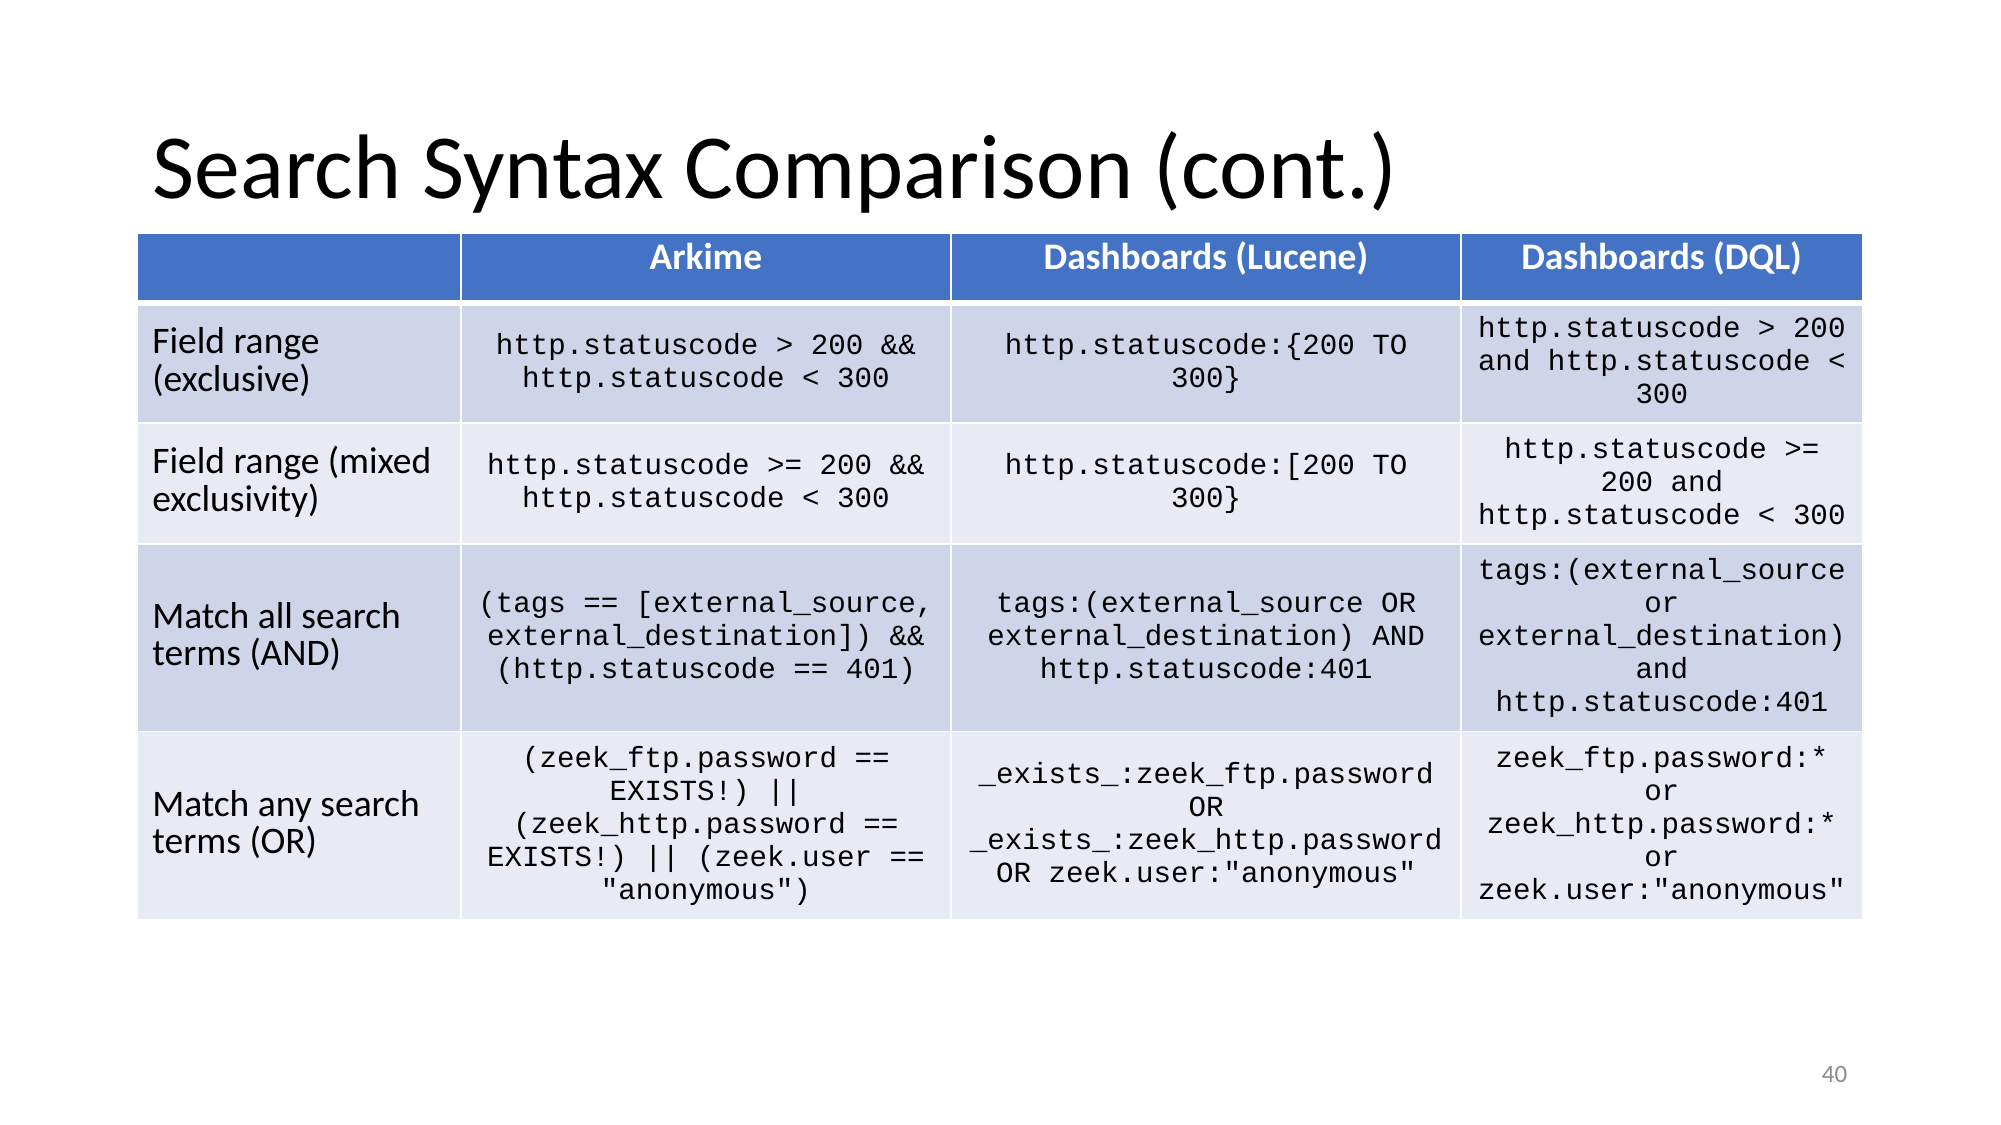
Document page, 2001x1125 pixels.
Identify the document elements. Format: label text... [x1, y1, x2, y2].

table_header [138, 234, 460, 300]
table_cell tags:(external_source or external_destination) and http.statuscode:401 [1462, 545, 1862, 731]
table_cell tags:(external_source OR external_destination) AND http.statuscode:401 [952, 545, 1460, 731]
table_cell http.statuscode > 200 and http.statuscode < 300 [1462, 306, 1862, 422]
table_cell Field range (mixed exclusivity) [138, 424, 460, 543]
table_cell (zeek_ftp.password == EXISTS!) || (zeek_http.password == EXISTS!) || (zeek.user == "anonymous") [462, 732, 950, 919]
title Search Syntax Comparison (cont.) [137, 59, 1863, 233]
table_header Dashboards (Lucene) [952, 234, 1460, 300]
table_cell http.statuscode > 200 && http.statuscode < 300 [462, 306, 950, 422]
table_cell http.statuscode:[200 TO 300} [952, 424, 1460, 543]
table_cell http.statuscode:{200 TO 300} [952, 306, 1460, 422]
table_cell zeek_ftp.password:* or zeek_http.password:* or zeek.user:"anonymous" [1462, 732, 1862, 919]
table_header Arkime [462, 234, 950, 300]
table_cell (tags == [external_source, external_destination]) && (http.statuscode == 401) [462, 545, 950, 731]
table_cell Field range (exclusive) [138, 306, 460, 422]
table_cell _exists_:zeek_ftp.password OR _exists_:zeek_http.password OR zeek.user:"anonymous" [952, 732, 1460, 919]
table_header Dashboards (DQL) [1462, 234, 1862, 300]
table_cell http.statuscode >= 200 and http.statuscode < 300 [1462, 424, 1862, 543]
table_cell Match all search terms (AND) [138, 545, 460, 731]
slide_number [1412, 1042, 1863, 1103]
table_cell Match any search terms (OR) [138, 732, 460, 919]
table_cell http.statuscode >= 200 && http.statuscode < 300 [462, 424, 950, 543]
